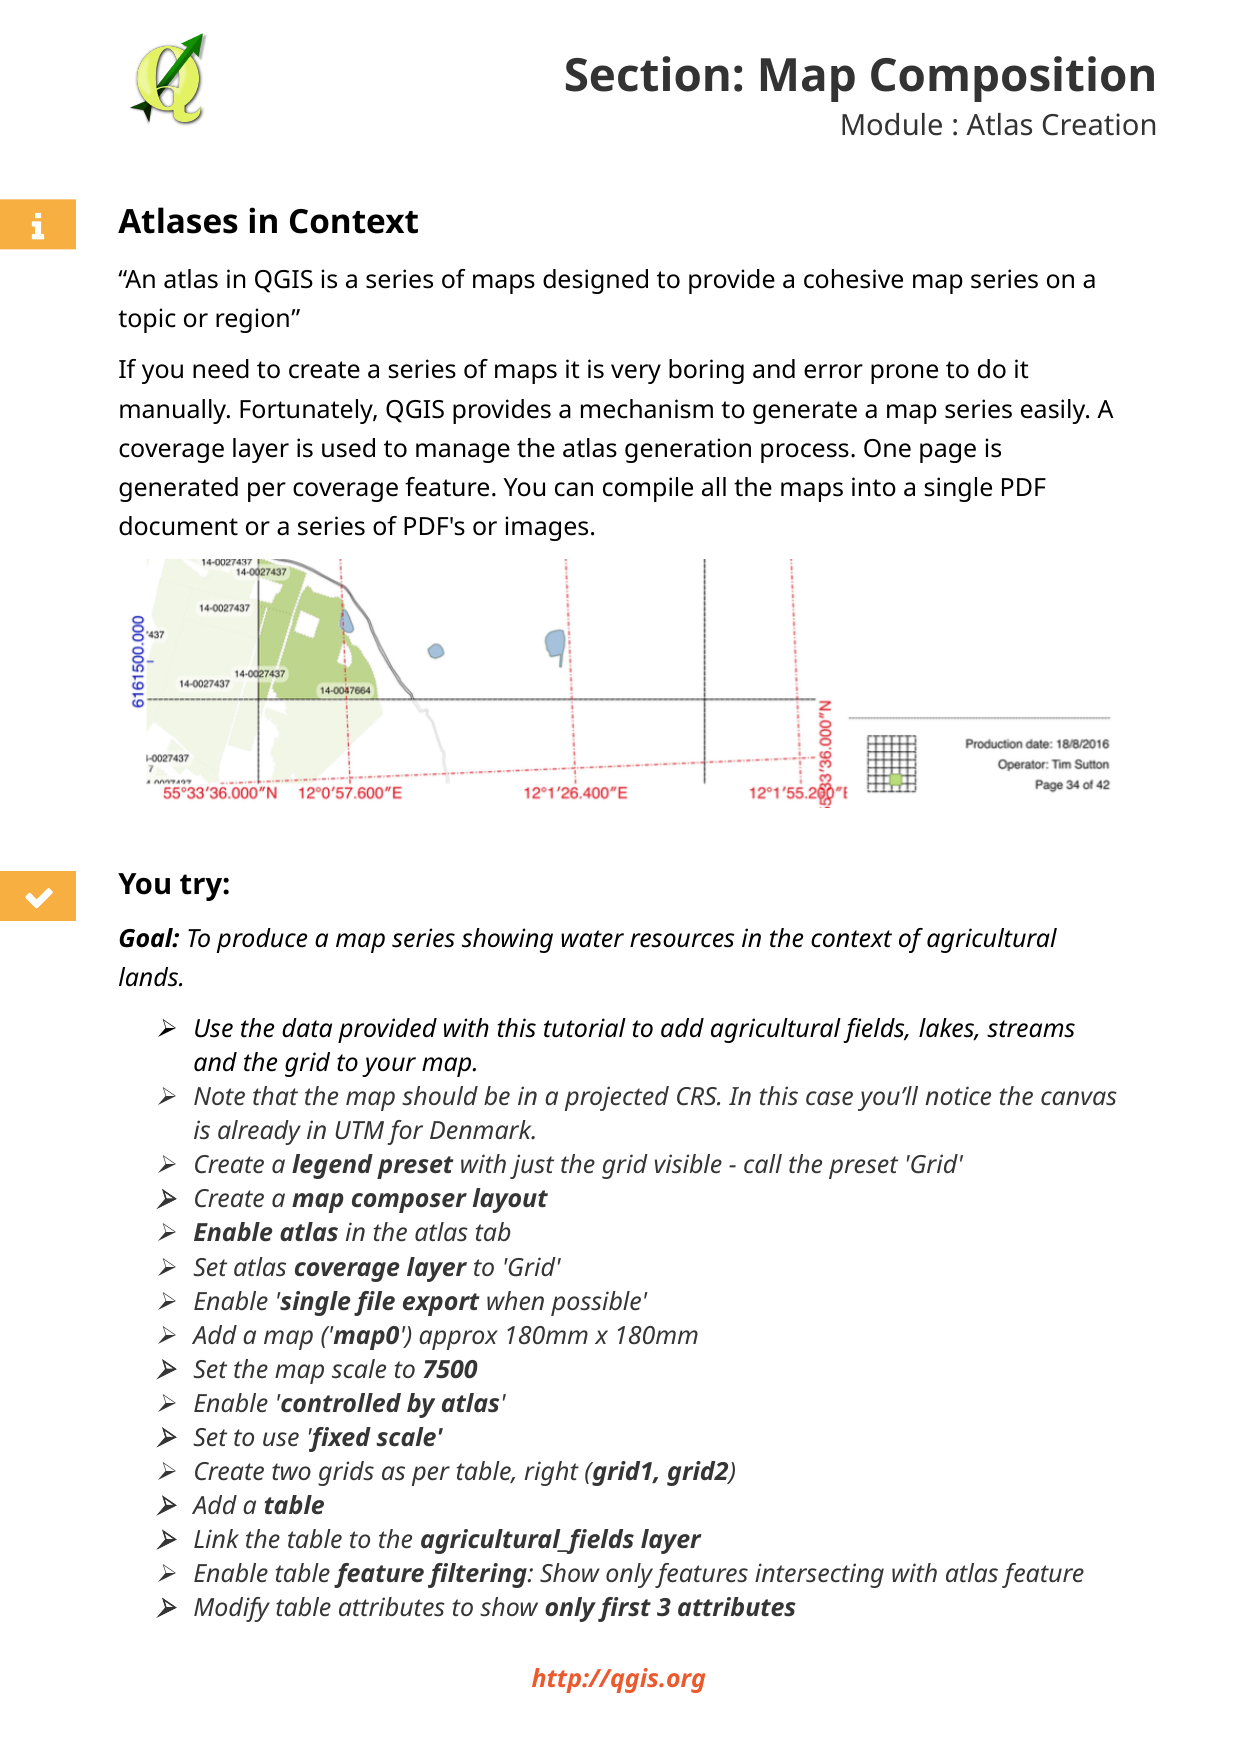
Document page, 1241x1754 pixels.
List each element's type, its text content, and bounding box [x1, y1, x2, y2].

list Enable table feature filtering: Show only features intersecting with atlas feature [156, 1556, 1122, 1590]
list Add a table [156, 1488, 1122, 1522]
list Modify table attributes to show only first 3 attributes [156, 1590, 1122, 1624]
list Set the map scale to 7500 [156, 1351, 1122, 1385]
subtitle You try: [118, 863, 1122, 903]
list Create a legend preset with just the grid visible - call the preset 'Grid' [156, 1147, 1122, 1181]
list Use the data provided with this tutorial to add agricultural fields, lakes, streams and the grid to your map. [156, 1011, 1122, 1079]
picture [118, 559, 1123, 808]
text If you need to create a series of maps it is very boring and error prone to do it manually. Fortunately, QGIS provides a mechanism to generate a map series easily. A coverage layer is used to manage the atlas generation process. One page is generated per coverage feature. You can compile all the maps into a single PDF document or a series of PDF's or images. [118, 352, 1122, 543]
list Create two grids as per table, right (grid1, grid2) [156, 1453, 1122, 1488]
list Enable 'controlled by atlas' [156, 1385, 1122, 1419]
list Create a map composer layout [156, 1181, 1122, 1215]
list Add a map ('map0') approx 180mm x 180mm [156, 1317, 1122, 1351]
picture [122, 31, 218, 127]
subtitle Atlases in Context [118, 198, 1122, 243]
list Link the table to the agricultural_fields layer [156, 1522, 1122, 1556]
list Note that the map should be in a projected CRS. In this case you’ll notice the canvas is already in UTM for Denmark. [156, 1079, 1122, 1147]
list Set to use 'fixed scale' [156, 1419, 1122, 1453]
list Enable 'single file export when possible' [156, 1283, 1122, 1317]
text “An atlas in QGIS is a series of maps designed to provide a cohesive map series on a topic or region” [118, 262, 1122, 335]
text Goal: To produce a map series showing water resources in the context of agricultural lands. [118, 921, 1122, 994]
list Enable atlas in the atlas tab [156, 1215, 1122, 1249]
list Set atlas coverage layer to 'Grid' [156, 1249, 1122, 1283]
